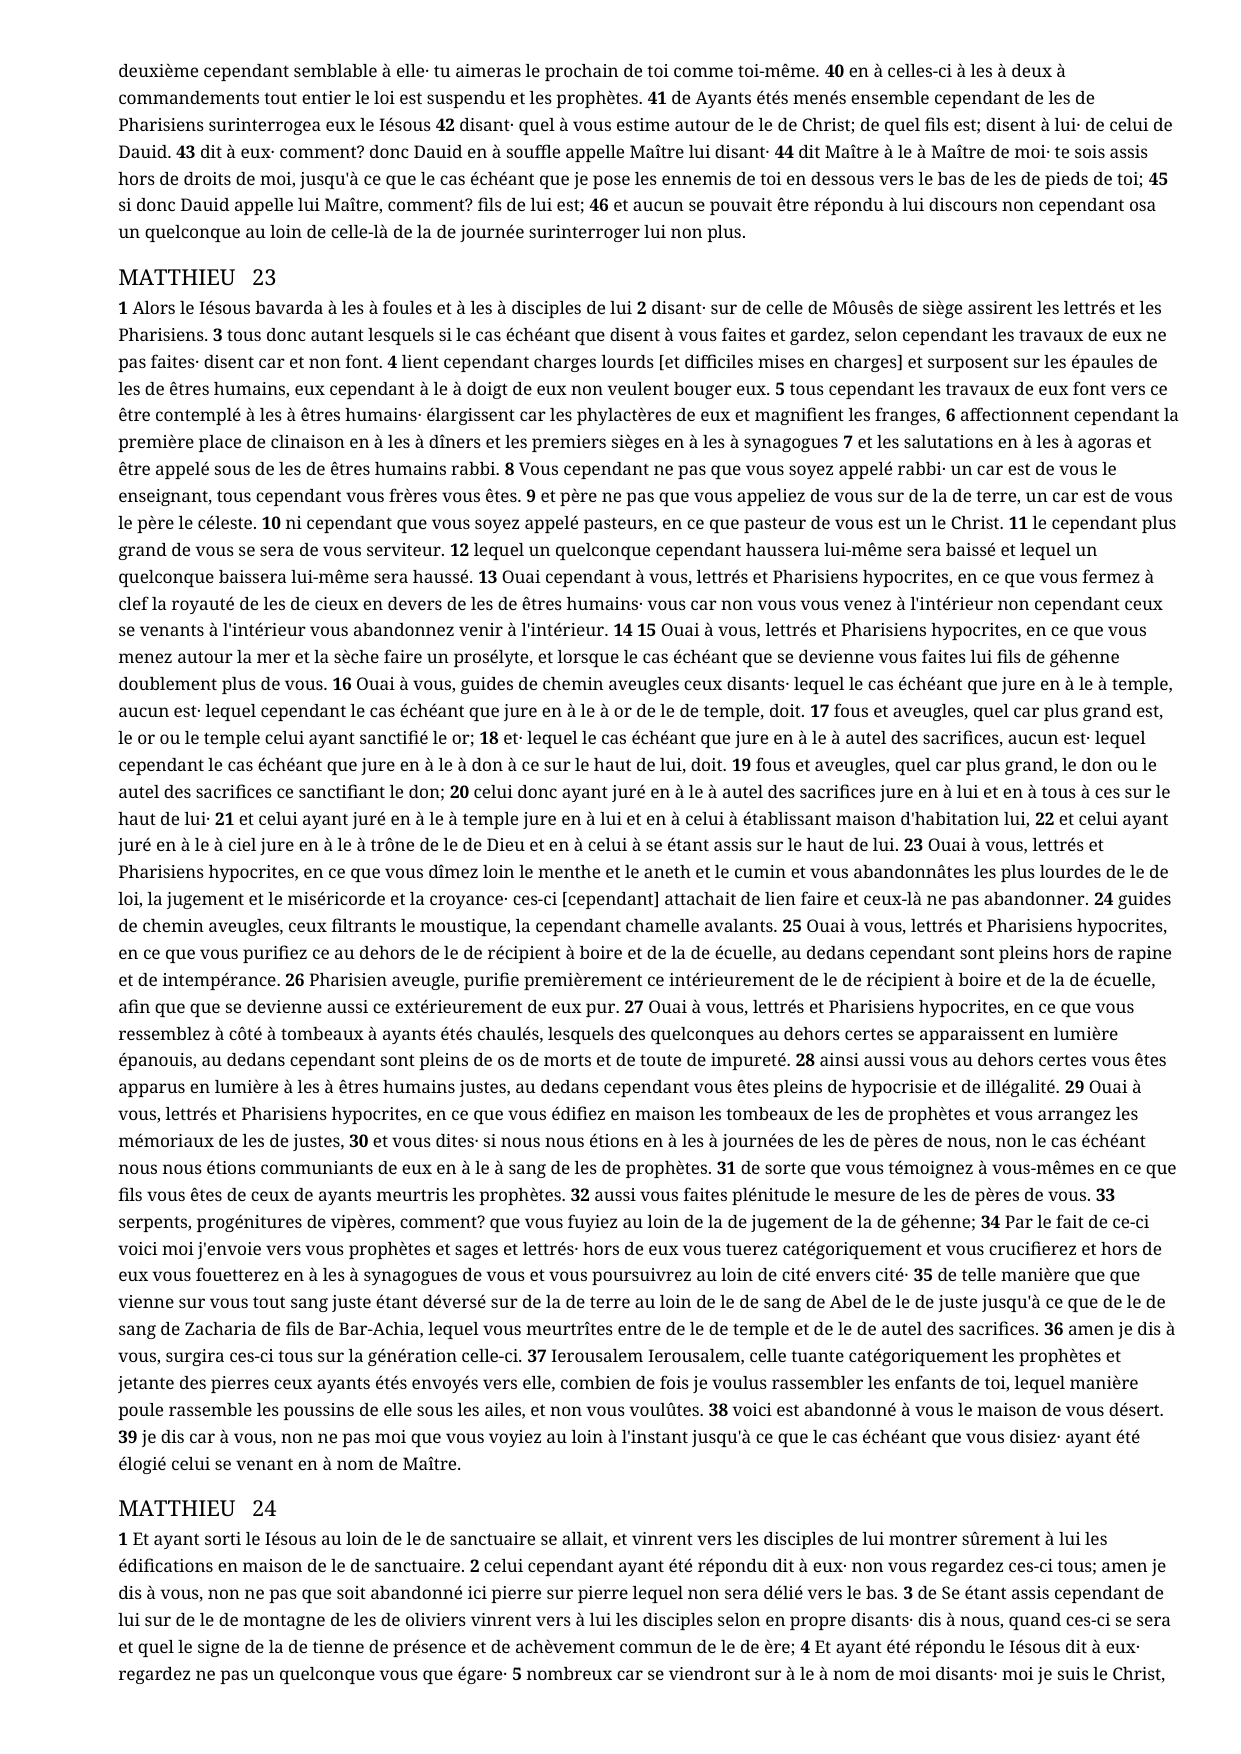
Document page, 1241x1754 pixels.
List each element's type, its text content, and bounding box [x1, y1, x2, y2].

text MATTHIEU 24 [118, 1493, 1181, 1523]
text 1 Et ayant sorti le Iésous au loin de le de sanctuaire se allait, et vinrent vers les disciples de lui montrer sûrement à lui les édifications en maison de le de sanctuaire. 2 celui cependant ayant été répondu dit à eux· non vous regardez ces-ci tous; amen je dis à vous, non ne pas que soit abandonné ici pierre sur pierre lequel non sera délié vers le bas. 3 de Se étant assis cependant de lui sur de le de montagne de les de oliviers vinrent vers à lui les disciples selon en propre disants· dis à nous, quand ces-ci se sera et quel le signe de la de tienne de présence et de achèvement commun de le de ère; 4 Et ayant été répondu le Iésous dit à eux· regardez ne pas un quelconque vous que égare· 5 nombreux car se viendront sur à le à nom de moi disants· moi je suis le Christ, [118, 1527, 1181, 1685]
text 1 Alors le Iésous bavarda à les à foules et à les à disciples de lui 2 disant· sur de celle de Môusês de siège assirent les lettrés et les Pharisiens. 3 tous donc autant lesquels si le cas échéant que disent à vous faites et gardez, selon cependant les travaux de eux ne pas faites· disent car et non font. 4 lient cependant charges lourds [et difficiles mises en charges] et surposent sur les épaules de les de êtres humains, eux cependant à le à doigt de eux non veulent bouger eux. 5 tous cependant les travaux de eux font vers ce être contemplé à les à êtres humains· élargissent car les phylactères de eux et magnifient les franges, 6 affectionnent cependant la première place de clinaison en à les à dîners et les premiers sièges en à les à synagogues 7 et les salutations en à les à agoras et être appelé sous de les de êtres humains rabbi. 8 Vous cependant ne pas que vous soyez appelé rabbi· un car est de vous le enseignant, tous cependant vous frères vous êtes. 9 et père ne pas que vous appeliez de vous sur de la de terre, un car est de vous le père le céleste. 10 ni cependant que vous soyez appelé pasteurs, en ce que pasteur de vous est un le Christ. 11 le cependant plus grand de vous se sera de vous serviteur. 12 lequel un quelconque cependant haussera lui-même sera baissé et lequel un quelconque baissera lui-même sera haussé. 13 Ouai cependant à vous, lettrés et Pharisiens hypocrites, en ce que vous fermez à clef la royauté de les de cieux en devers de les de êtres humains· vous car non vous vous venez à l'intérieur non cependant ceux se venants à l'intérieur vous abandonnez venir à l'intérieur. 14 15 Ouai à vous, lettrés et Pharisiens hypocrites, en ce que vous menez autour la mer et la sèche faire un prosélyte, et lorsque le cas échéant que se devienne vous faites lui fils de géhenne doublement plus de vous. 16 Ouai à vous, guides de chemin aveugles ceux disants· lequel le cas échéant que jure en à le à temple, aucun est· lequel cependant le cas échéant que jure en à le à or de le de temple, doit. 17 fous et aveugles, quel car plus grand est, le or ou le temple celui ayant sanctifié le or; 18 et· lequel le cas échéant que jure en à le à autel des sacrifices, aucun est· lequel cependant le cas échéant que jure en à le à don à ce sur le haut de lui, doit. 19 fous et aveugles, quel car plus grand, le don ou le autel des sacrifices ce sanctifiant le don; 20 celui donc ayant juré en à le à autel des sacrifices jure en à lui et en à tous à ces sur le haut de lui· 21 et celui ayant juré en à le à temple jure en à lui et en à celui à établissant maison d'habitation lui, 22 et celui ayant juré en à le à ciel jure en à le à trône de le de Dieu et en à celui à se étant assis sur le haut de lui. 23 Ouai à vous, lettrés et Pharisiens hypocrites, en ce que vous dîmez loin le menthe et le aneth et le cumin et vous abandonnâtes les plus lourdes de le de loi, la jugement et le miséricorde et la croyance· ces-ci [cependant] attachait de lien faire et ceux-là ne pas abandonner. 24 guides de chemin aveugles, ceux filtrants le moustique, la cependant chamelle avalants. 25 Ouai à vous, lettrés et Pharisiens hypocrites, en ce que vous purifiez ce au dehors de le de récipient à boire et de la de écuelle, au dedans cependant sont pleins hors de rapine et de intempérance. 26 Pharisien aveugle, purifie premièrement ce intérieurement de le de récipient à boire et de la de écuelle, afin que que se devienne aussi ce extérieurement de eux pur. 27 Ouai à vous, lettrés et Pharisiens hypocrites, en ce que vous ressemblez à côté à tombeaux à ayants étés chaulés, lesquels des quelconques au dehors certes se apparaissent en lumière épanouis, au dedans cependant sont pleins de os de morts et de toute de impureté. 28 ainsi aussi vous au dehors certes vous êtes apparus en lumière à les à êtres humains justes, au dedans cependant vous êtes pleins de hypocrisie et de illégalité. 29 Ouai à vous, lettrés et Pharisiens hypocrites, en ce que vous édifiez en maison les tombeaux de les de prophètes et vous arrangez les mémoriaux de les de justes, 30 et vous dites· si nous nous étions en à les à journées de les de pères de nous, non le cas échéant nous nous étions communiants de eux en à le à sang de les de prophètes. 31 de sorte que vous témoignez à vous-mêmes en ce que fils vous êtes de ceux de ayants meurtris les prophètes. 32 aussi vous faites plénitude le mesure de les de pères de vous. 33 serpents, progénitures de vipères, comment? que vous fuyiez au loin de la de jugement de la de géhenne; 34 Par le fait de ce-ci voici moi j'envoie vers vous prophètes et sages et lettrés· hors de eux vous tuerez catégoriquement et vous crucifierez et hors de eux vous fouetterez en à les à synagogues de vous et vous poursuivrez au loin de cité envers cité· 35 de telle manière que que vienne sur vous tout sang juste étant déversé sur de la de terre au loin de le de sang de Abel de le de juste jusqu'à ce que de le de sang de Zacharia de fils de Bar-Achia, lequel vous meurtrîtes entre de le de temple et de le de autel des sacrifices. 36 amen je dis à vous, surgira ces-ci tous sur la génération celle-ci. 37 Ierousalem Ierousalem, celle tuante catégoriquement les prophètes et jetante des pierres ceux ayants étés envoyés vers elle, combien de fois je voulus rassembler les enfants de toi, lequel manière poule rassemble les poussins de elle sous les ailes, et non vous voulûtes. 38 voici est abandonné à vous le maison de vous désert. 39 je dis car à vous, non ne pas moi que vous voyiez au loin à l'instant jusqu'à ce que le cas échéant que vous disiez· ayant été élogié celui se venant en à nom de Maître. [118, 296, 1181, 1475]
text MATTHIEU 23 [118, 262, 1181, 292]
text deuxième cependant semblable à elle· tu aimeras le prochain de toi comme toi-même. 40 en à celles-ci à les à deux à commandements tout entier le loi est suspendu et les prophètes. 41 de Ayants étés menés ensemble cependant de les de Pharisiens surinterrogea eux le Iésous 42 disant· quel à vous estime autour de le de Christ; de quel fils est; disent à lui· de celui de Dauid. 43 dit à eux· comment? donc Dauid en à souffle appelle Maître lui disant· 44 dit Maître à le à Maître de moi· te sois assis hors de droits de moi, jusqu'à ce que le cas échéant que je pose les ennemis de toi en dessous vers le bas de les de pieds de toi; 45 si donc Dauid appelle lui Maître, comment? fils de lui est; 46 et aucun se pouvait être répondu à lui discours non cependant osa un quelconque au loin de celle-là de la de journée surinterroger lui non plus. [118, 59, 1181, 244]
